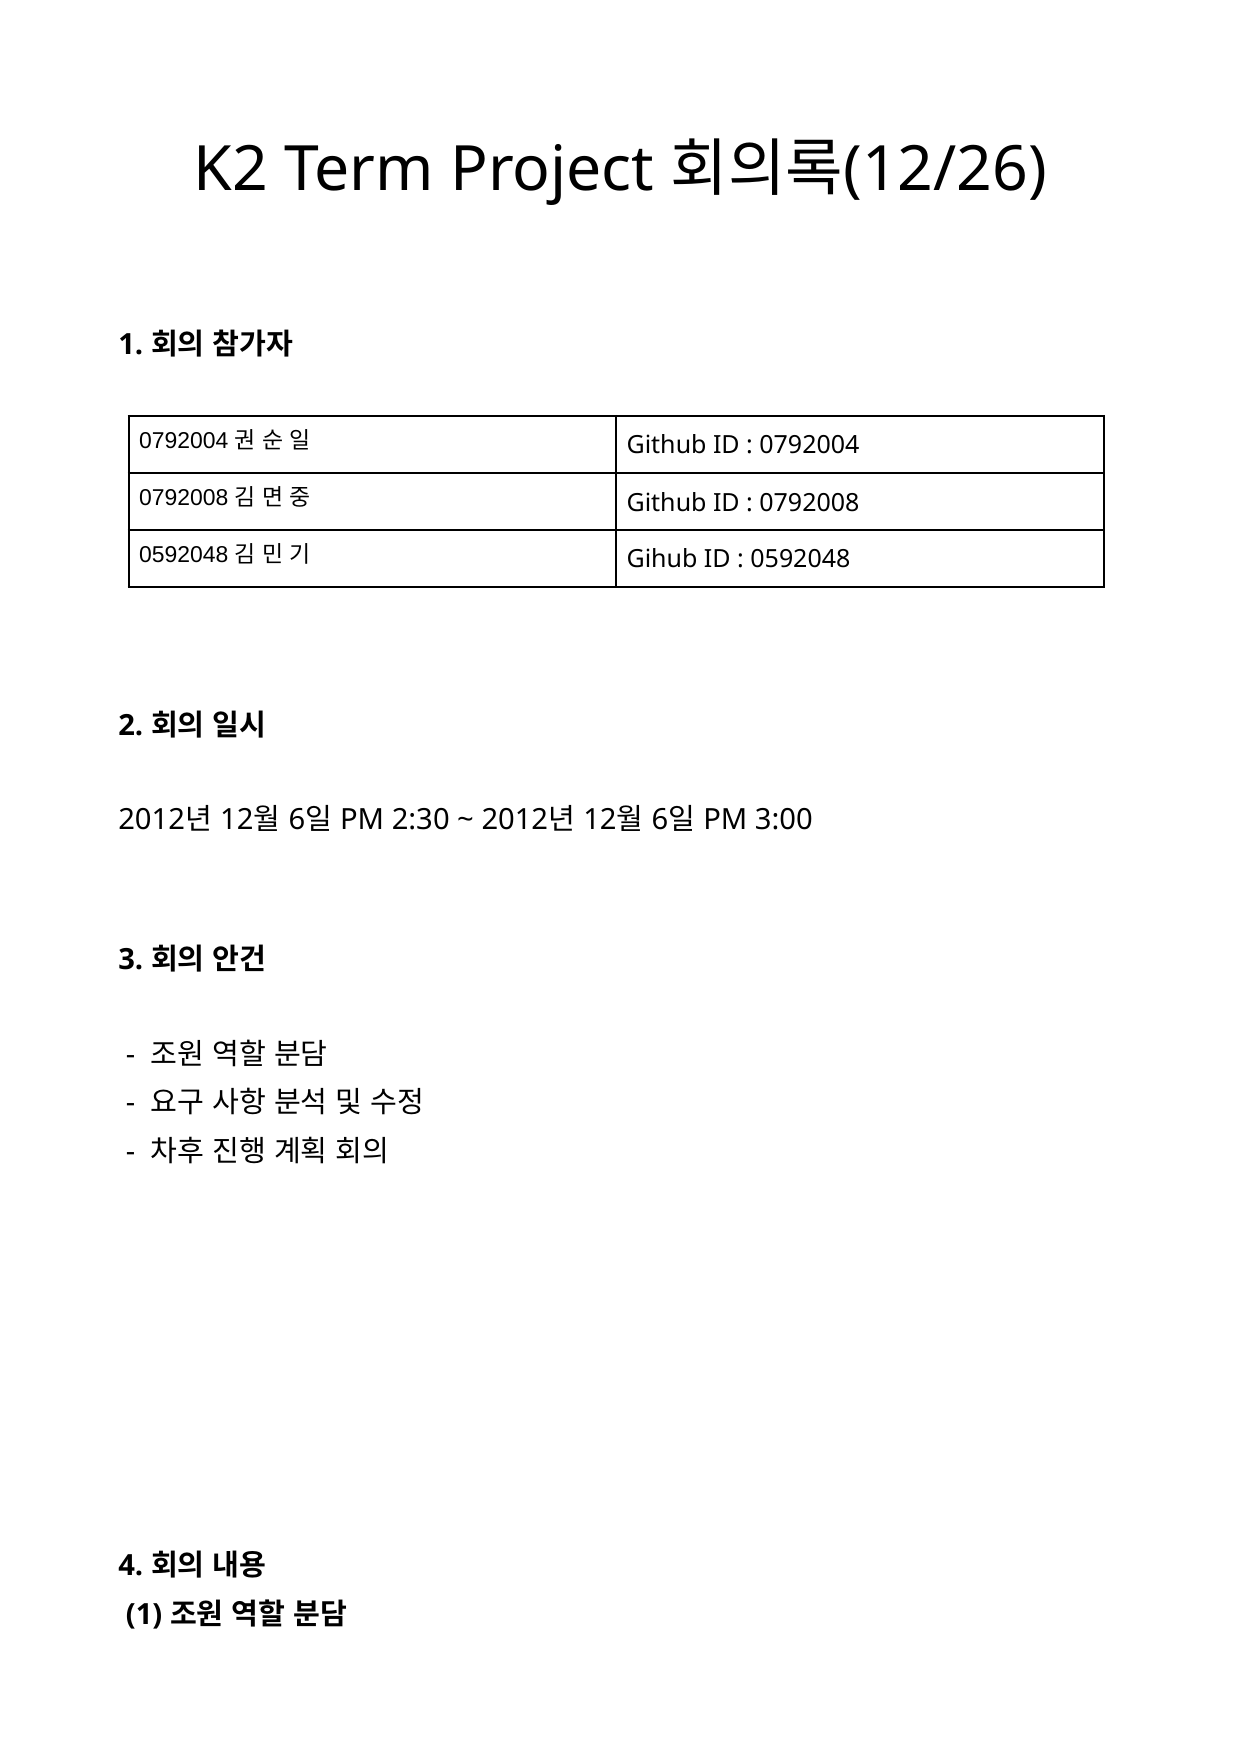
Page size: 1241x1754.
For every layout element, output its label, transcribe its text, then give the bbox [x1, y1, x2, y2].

text - 차후 진행 계획 회의 [118, 1128, 1122, 1170]
text 1. 회의 참가자 [118, 320, 1122, 363]
text K2 Term Project 회의록(12/26) [118, 118, 1122, 209]
text - 요구 사항 분석 및 수정 [118, 1079, 1122, 1121]
text 2. 회의 일시 [118, 701, 1122, 744]
table_cell 0792008 김 면 중 [130, 474, 615, 529]
text 3. 회의 안건 [118, 936, 1122, 978]
table_cell 0592048 김 민 기 [130, 531, 615, 586]
table_header Github ID : 0792004 [617, 417, 1103, 472]
text 4. 회의 내용 [118, 1541, 1122, 1584]
text (1) 조원 역할 분담 [118, 1590, 1122, 1633]
table_header 0792004 권 순 일 [130, 417, 615, 472]
table_cell Github ID : 0792008 [617, 474, 1103, 529]
text - 조원 역할 분담 [118, 1030, 1122, 1073]
table_cell Gihub ID : 0592048 [617, 531, 1103, 586]
text 2012년 12월 6일 PM 2:30 ~ 2012년 12월 6일 PM 3:00 [118, 796, 1122, 838]
